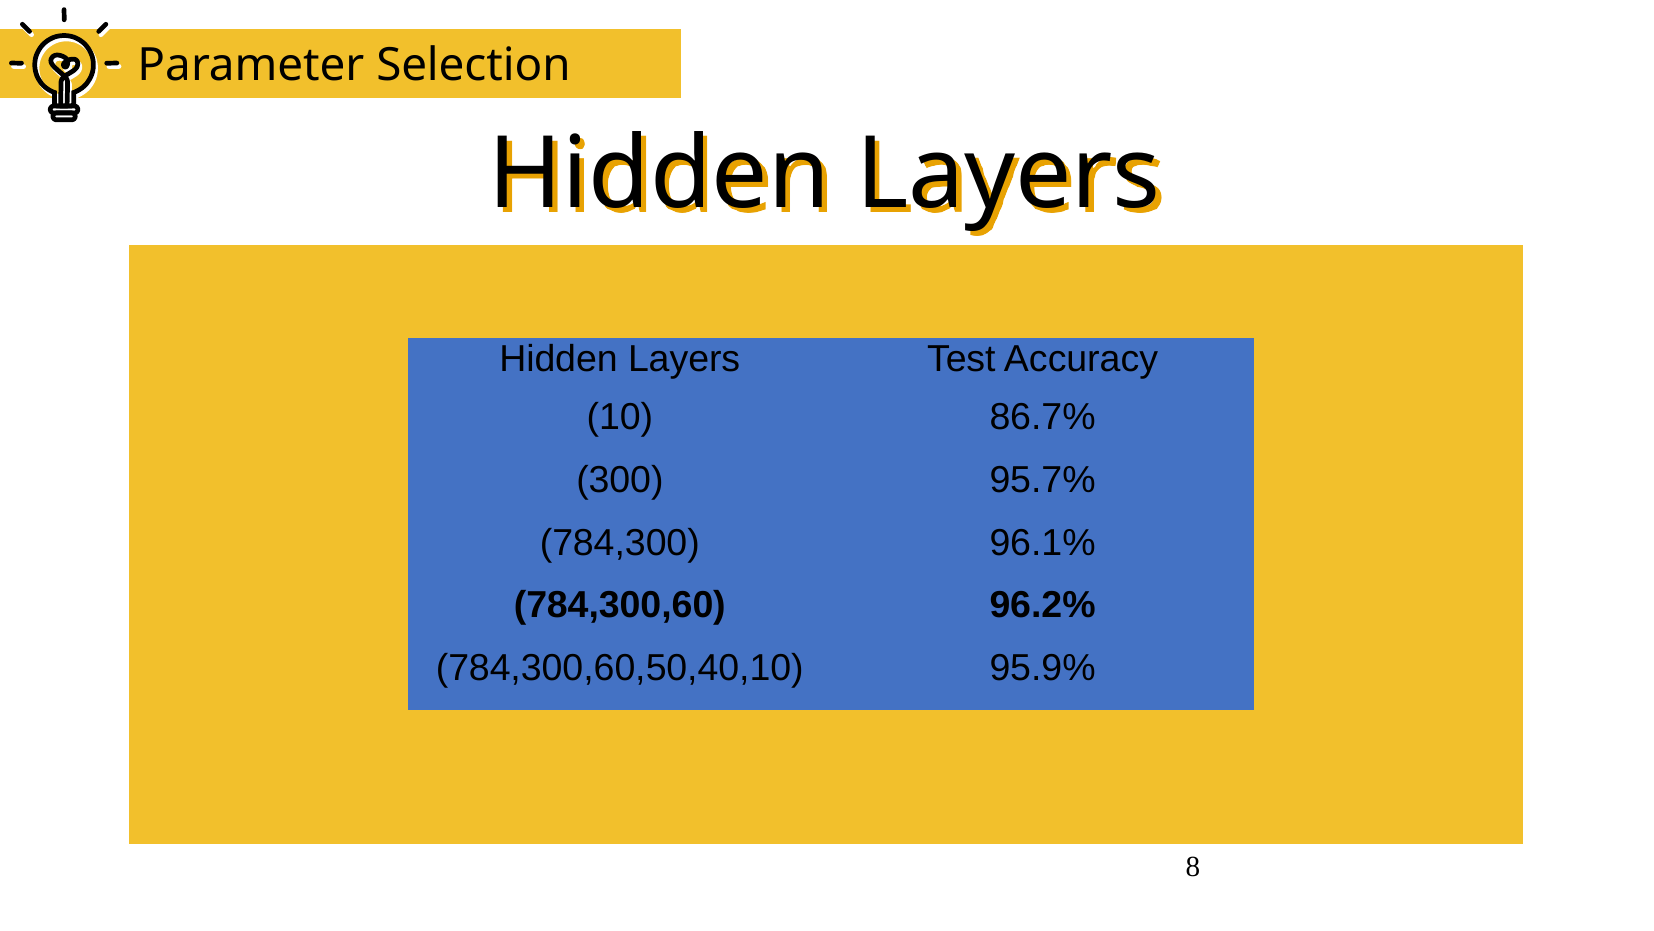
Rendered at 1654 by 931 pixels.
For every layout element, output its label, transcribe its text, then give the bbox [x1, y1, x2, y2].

title Hidden Layers [150, 14, 1501, 322]
text_box [1185, 847, 1571, 912]
table_cell 95.7% [831, 458, 1254, 521]
table_cell 86.7% [831, 395, 1254, 458]
table_cell 96.2% [831, 584, 1254, 647]
table_cell (10) [408, 395, 831, 458]
table_cell 95.9% [831, 647, 1254, 710]
title Parameter Selection [137, 22, 584, 102]
table_cell (784,300) [408, 521, 831, 584]
table_header Hidden Layers [408, 338, 831, 395]
table_header Test Accuracy [831, 338, 1254, 395]
table_cell (784,300,60) [408, 584, 831, 647]
table_cell (300) [408, 458, 831, 521]
table_cell 96.1% [831, 521, 1254, 584]
table_cell (784,300,60,50,40,10) [408, 647, 831, 710]
